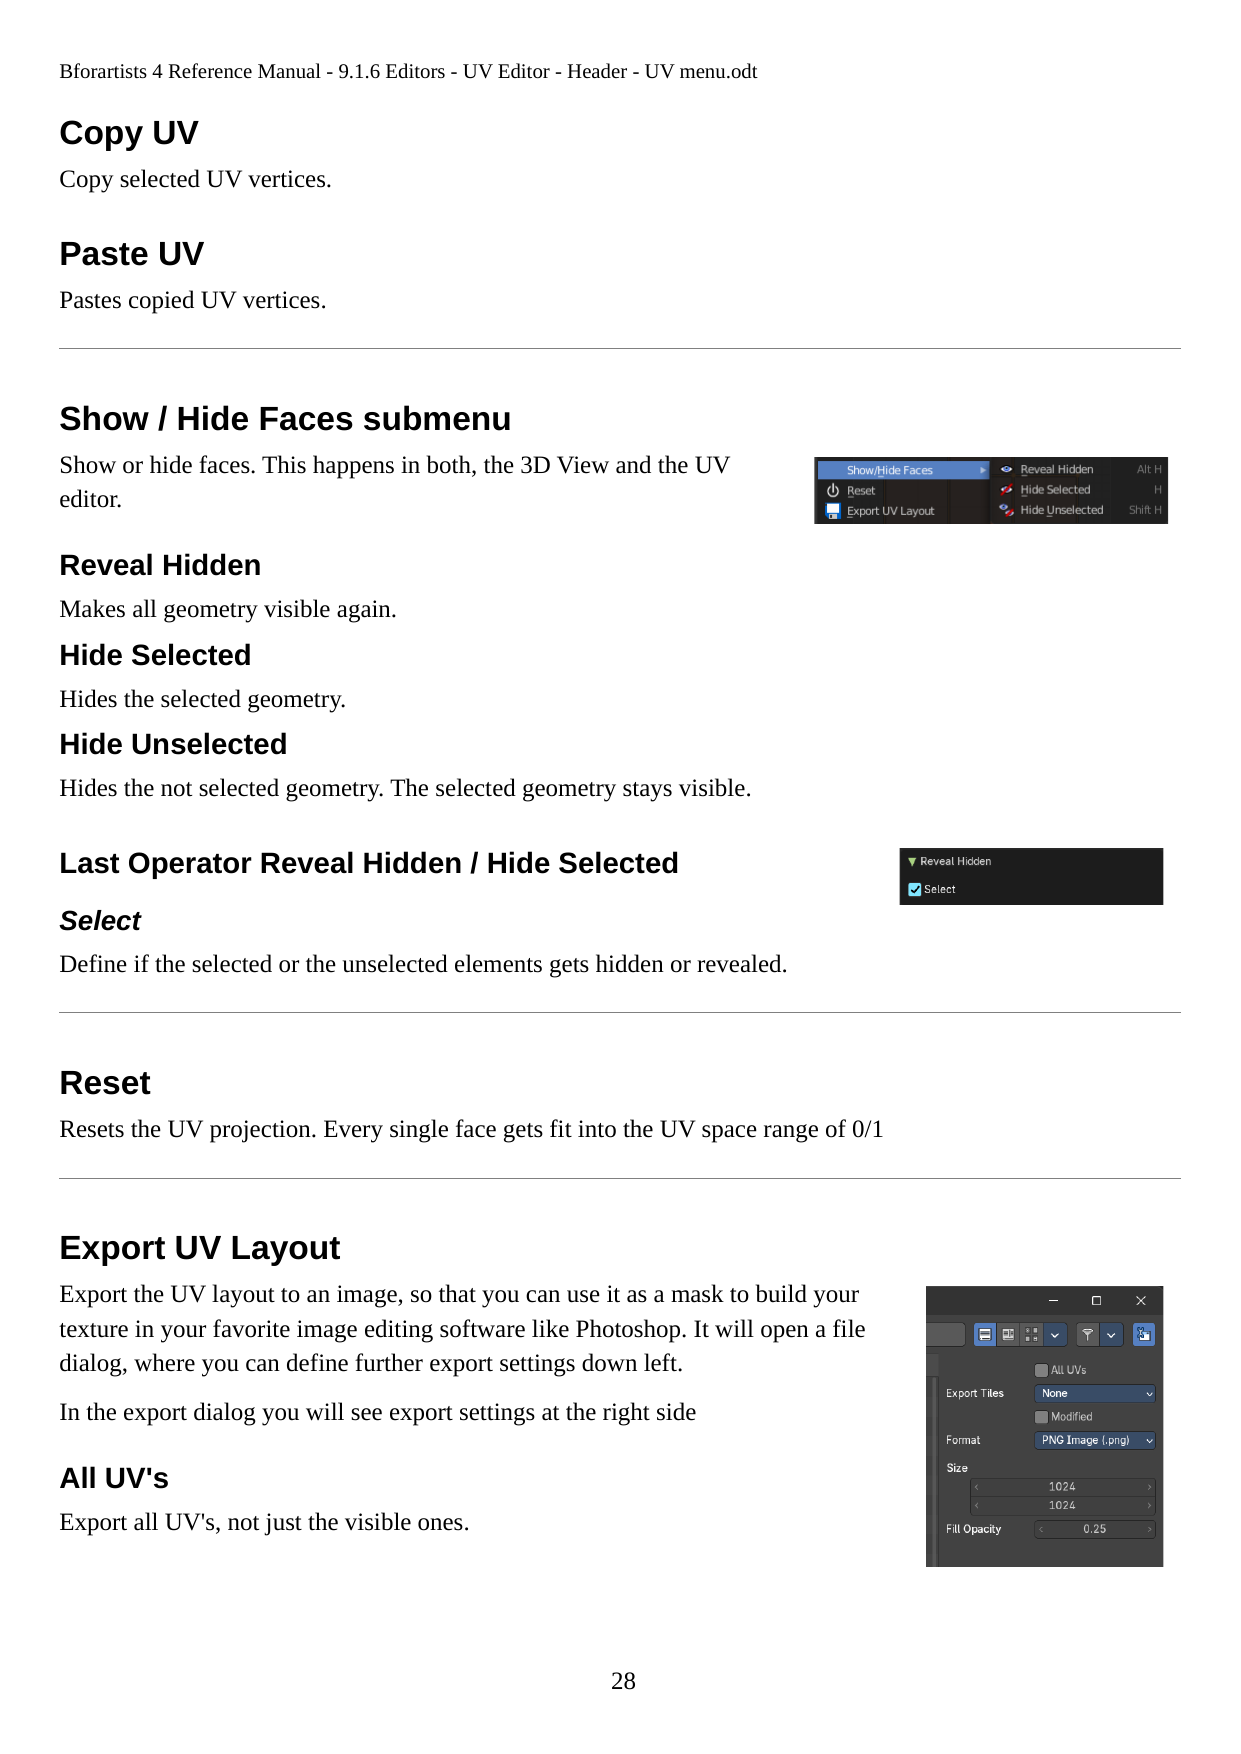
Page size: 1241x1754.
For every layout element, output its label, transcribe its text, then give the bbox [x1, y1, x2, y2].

subtitle [1164, 1461, 1181, 1494]
picture [926, 1286, 1164, 1567]
text Copy selected UV vertices. [59, 164, 1181, 192]
subtitle Reveal Hidden [59, 548, 1181, 582]
text Hides the selected geometry. [59, 684, 1181, 713]
text Hides the not selected geometry. The selected geometry stays visible. [59, 773, 1181, 802]
subtitle Select [59, 904, 1181, 936]
text In the export dialog you will see export settings at the right side [59, 1397, 926, 1426]
subtitle Reset [59, 1063, 1181, 1101]
text Export the UV layout to an image, so that you can use it as a mask to build your texture in your favorite image editing software like Photoshop. It will open a file dialog, where you can define further export settings down left. [59, 1279, 1181, 1377]
subtitle Hide Unselected [59, 727, 1181, 761]
text Export all UV's, not just the visible ones. [59, 1507, 926, 1536]
text Makes all geometry visible again. [59, 594, 1181, 623]
text Pastes copied UV vertices. [59, 285, 1181, 313]
text Define if the selected or the unselected elements gets hidden or revealed. [59, 949, 1181, 977]
subtitle Hide Selected [59, 638, 1181, 671]
picture [899, 848, 1164, 905]
subtitle Paste UV [59, 234, 1181, 272]
subtitle Last Operator Reveal Hidden / Hide Selected [59, 846, 1181, 879]
text Resets the UV projection. Every single face gets fit into the UV space range of 0/1 [59, 1114, 1181, 1143]
subtitle Export UV Layout [59, 1228, 1181, 1267]
subtitle All UV's [59, 1461, 926, 1494]
picture [814, 457, 1169, 524]
subtitle Show / Hide Faces submenu [59, 399, 1181, 437]
subtitle Copy UV [59, 113, 1181, 151]
text Show or hide faces. This happens in both, the 3D View and the UV editor. [59, 450, 1181, 513]
